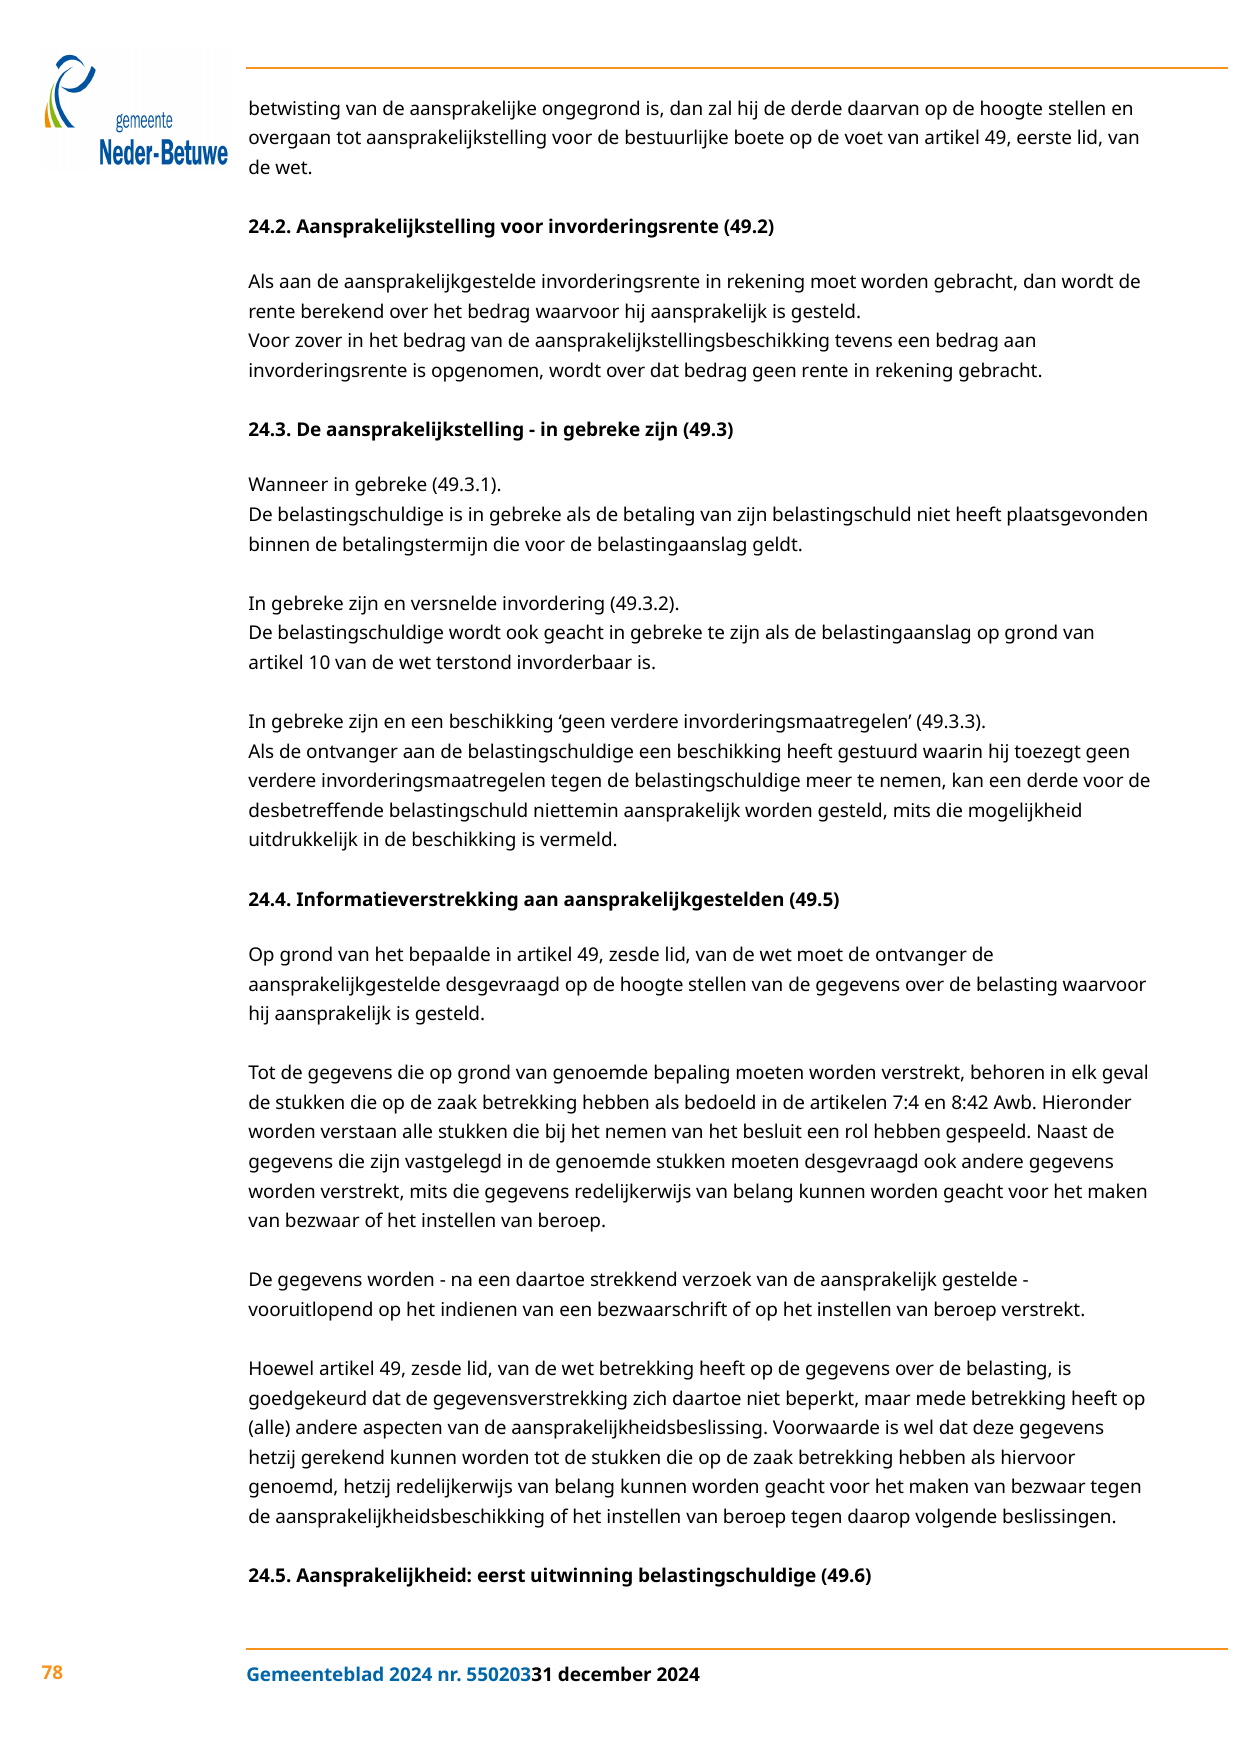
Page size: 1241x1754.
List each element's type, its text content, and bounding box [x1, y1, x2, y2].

text 24.5. Aansprakelijkheid: eerst uitwinning belastingschuldige (49.6) [248, 1562, 1152, 1588]
text De belastingschuldige is in gebreke als de betaling van zijn belastingschuld niet heeft plaatsgevonden binnen de betalingstermijn die voor de belastingaanslag geldt. [248, 501, 1152, 557]
text In gebreke zijn en een beschikking ‘geen verdere invorderingsmaatregelen’ (49.3.3). [248, 708, 1152, 734]
text Als de ontvanger aan de belastingschuldige een beschikking heeft gestuurd waarin hij toezegt geen verdere invorderingsmaatregelen tegen de belastingschuldige meer te nemen, kan een derde voor de desbetreffende belastingschuld niettemin aansprakelijk worden gesteld, mits die mogelijkheid uitdrukkelijk in de beschikking is vermeld. [248, 738, 1152, 852]
text Op grond van het bepaalde in artikel 49, zesde lid, van de wet moet de ontvanger de aansprakelijkgestelde desgevraagd op de hoogte stellen van de gegevens over de belasting waarvoor hij aansprakelijk is gesteld. [248, 941, 1152, 1026]
text De gegevens worden - na een daartoe strekkend verzoek van de aansprakelijk gestelde - vooruitlopend op het indienen van een bezwaarschrift of op het instellen van beroep verstrekt. [248, 1267, 1152, 1322]
text betwisting van de aansprakelijke ongegrond is, dan zal hij de derde daarvan op de hoogte stellen en overgaan tot aansprakelijkstelling voor de bestuurlijke boete op de voet van artikel 49, eerste lid, van de wet. [248, 95, 1152, 180]
picture [41, 47, 231, 172]
text 24.4. Informatieverstrekking aan aansprakelijkgestelden (49.5) [248, 886, 1152, 912]
text 24.3. De aansprakelijkstelling - in gebreke zijn (49.3) [248, 416, 1152, 442]
text Voor zover in het bedrag van de aansprakelijkstellingsbeschikking tevens een bedrag aan invorderingsrente is opgenomen, wordt over dat bedrag geen rente in rekening gebracht. [248, 328, 1152, 383]
text Wanneer in gebreke (49.3.1). [248, 472, 1152, 497]
text Hoewel artikel 49, zesde lid, van de wet betrekking heeft op de gegevens over de belasting, is goedgekeurd dat de gegevensverstrekking zich daartoe niet beperkt, maar mede betrekking heeft op (alle) andere aspecten van de aansprakelijkheidsbeslissing. Voorwaarde is wel dat deze gegevens hetzij gerekend kunnen worden tot de stukken die op de zaak betrekking hebben als hiervoor genoemd, hetzij redelijkerwijs van belang kunnen worden geacht voor het maken van bezwaar tegen de aansprakelijkheidsbeschikking of het instellen van beroep tegen daarop volgende beslissingen. [248, 1355, 1152, 1529]
text Als aan de aansprakelijkgestelde invorderingsrente in rekening moet worden gebracht, dan wordt de rente berekend over het bedrag waarvoor hij aansprakelijk is gesteld. [248, 268, 1152, 324]
text 24.2. Aansprakelijkstelling voor invorderingsrente (49.2) [248, 213, 1152, 239]
text In gebreke zijn en versnelde invordering (49.3.2). [248, 590, 1152, 616]
text Tot de gegevens die op grond van genoemde bepaling moeten worden verstrekt, behoren in elk geval de stukken die op de zaak betrekking hebben als bedoeld in de artikelen 7:4 en 8:42 Awb. Hieronder worden verstaan alle stukken die bij het nemen van het besluit een rol hebben gespeeld. Naast de gegevens die zijn vastgelegd in de genoemde stukken moeten desgevraagd ook andere gegevens worden verstrekt, mits die gegevens redelijkerwijs van belang kunnen worden geacht voor het maken van bezwaar of het instellen van beroep. [248, 1059, 1152, 1233]
text De belastingschuldige wordt ook geacht in gebreke te zijn als de belastingaanslag op grond van artikel 10 van de wet terstond invorderbaar is. [248, 619, 1152, 675]
